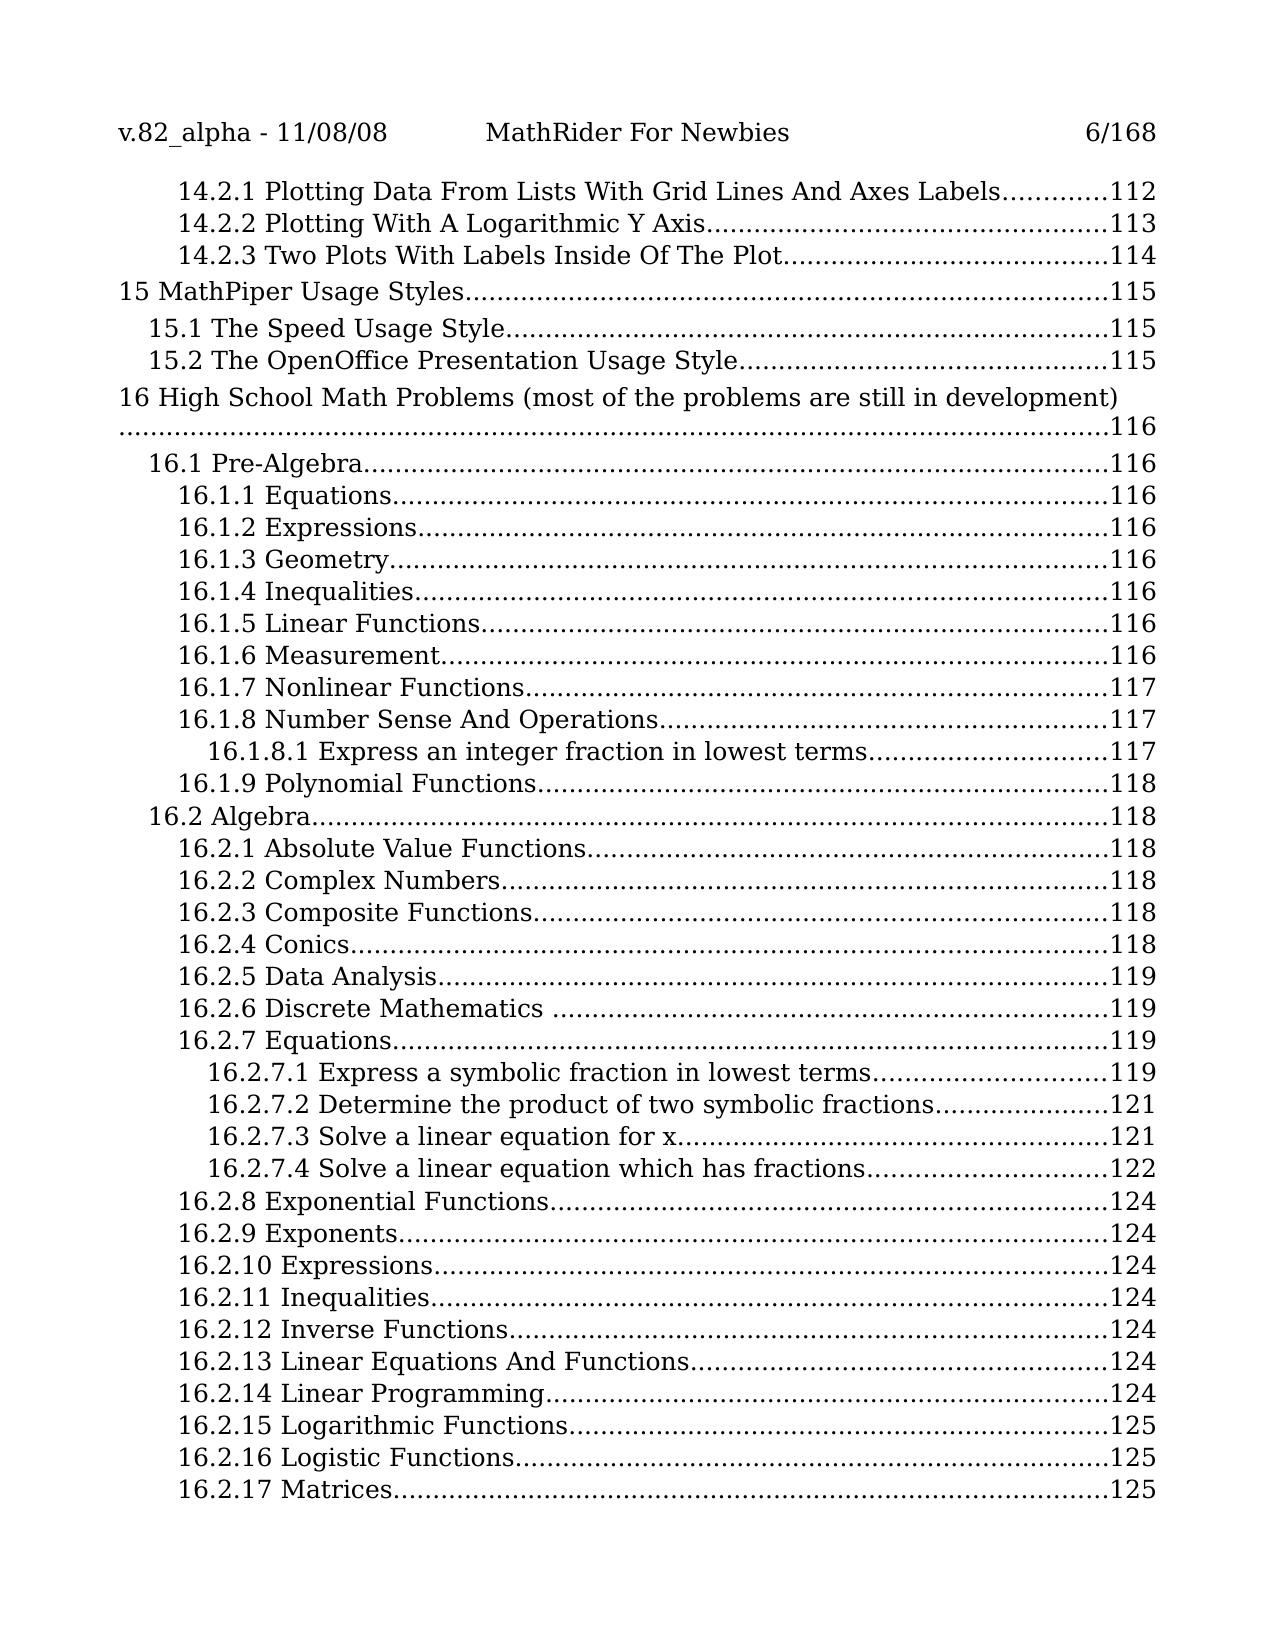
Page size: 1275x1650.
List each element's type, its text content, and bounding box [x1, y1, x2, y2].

text 16.2.11 Inequalities 124 [177, 1283, 1157, 1312]
text 16.1.9 Polynomial Functions 118 [177, 770, 1157, 799]
text 16.2.7.3 Solve a linear equation for x 121 [207, 1123, 1157, 1152]
text 16.2.16 Logistic Functions 125 [177, 1443, 1157, 1473]
text 16.2.2 Complex Numbers 118 [177, 866, 1157, 895]
text 16.2.7.1 Express a symbolic fraction in lowest terms 119 [207, 1058, 1157, 1088]
text 16.1.4 Inequalities 116 [177, 577, 1157, 606]
text 16.2.13 Linear Equations And Functions 124 [177, 1347, 1157, 1376]
text 16.2.1 Absolute Value Functions 118 [177, 834, 1157, 863]
text 14.2.3 Two Plots With Labels Inside Of The Plot 114 [177, 241, 1157, 270]
text 16.2.5 Data Analysis 119 [177, 962, 1157, 991]
text 16.2.8 Exponential Functions 124 [177, 1187, 1157, 1216]
text 16.2.6 Discrete Mathematics 119 [177, 994, 1157, 1023]
text 16.1.6 Measurement 116 [177, 641, 1157, 671]
text 16.2.7 Equations 119 [177, 1026, 1157, 1056]
text 16.1.2 Expressions 116 [177, 513, 1157, 542]
text 15.1 The Speed Usage Style 115 [148, 314, 1157, 343]
text 16.2.15 Logarithmic Functions 125 [177, 1411, 1157, 1441]
text 14.2.2 Plotting With A Logarithmic Y Axis 113 [177, 209, 1157, 238]
text 16.1.5 Linear Functions 116 [177, 609, 1157, 638]
text 16.1.7 Nonlinear Functions 117 [177, 673, 1157, 703]
text 16.2.4 Conics 118 [177, 930, 1157, 959]
text 15 MathPiper Usage Styles 115 [118, 278, 1157, 307]
text 16.2.14 Linear Programming 124 [177, 1379, 1157, 1408]
text 16.2 Algebra 118 [148, 802, 1157, 831]
text 14.2.1 Plotting Data From Lists With Grid Lines And Axes Labels 112 [177, 177, 1157, 206]
text 16.2.10 Expressions 124 [177, 1251, 1157, 1280]
text 16.1.8.1 Express an integer fraction in lowest terms 117 [207, 738, 1157, 767]
text 16.2.3 Composite Functions 118 [177, 898, 1157, 927]
text 15.2 The OpenOffice Presentation Usage Style 115 [148, 346, 1157, 376]
text 16.1 Pre-Algebra 116 [148, 449, 1157, 478]
text 16.2.7.2 Determine the product of two symbolic fractions 121 [207, 1091, 1157, 1120]
text 16.1.8 Number Sense And Operations 117 [177, 706, 1157, 735]
text 16.2.7.4 Solve a linear equation which has fractions 122 [207, 1155, 1157, 1184]
text 16.2.17 Matrices 125 [177, 1476, 1157, 1505]
text 16 High School Math Problems (most of the problems are still in development) 116 [118, 383, 1157, 441]
text 16.2.12 Inverse Functions 124 [177, 1315, 1157, 1344]
text 16.1.1 Equations 116 [177, 481, 1157, 510]
text 16.1.3 Geometry 116 [177, 545, 1157, 574]
text 16.2.9 Exponents 124 [177, 1219, 1157, 1248]
